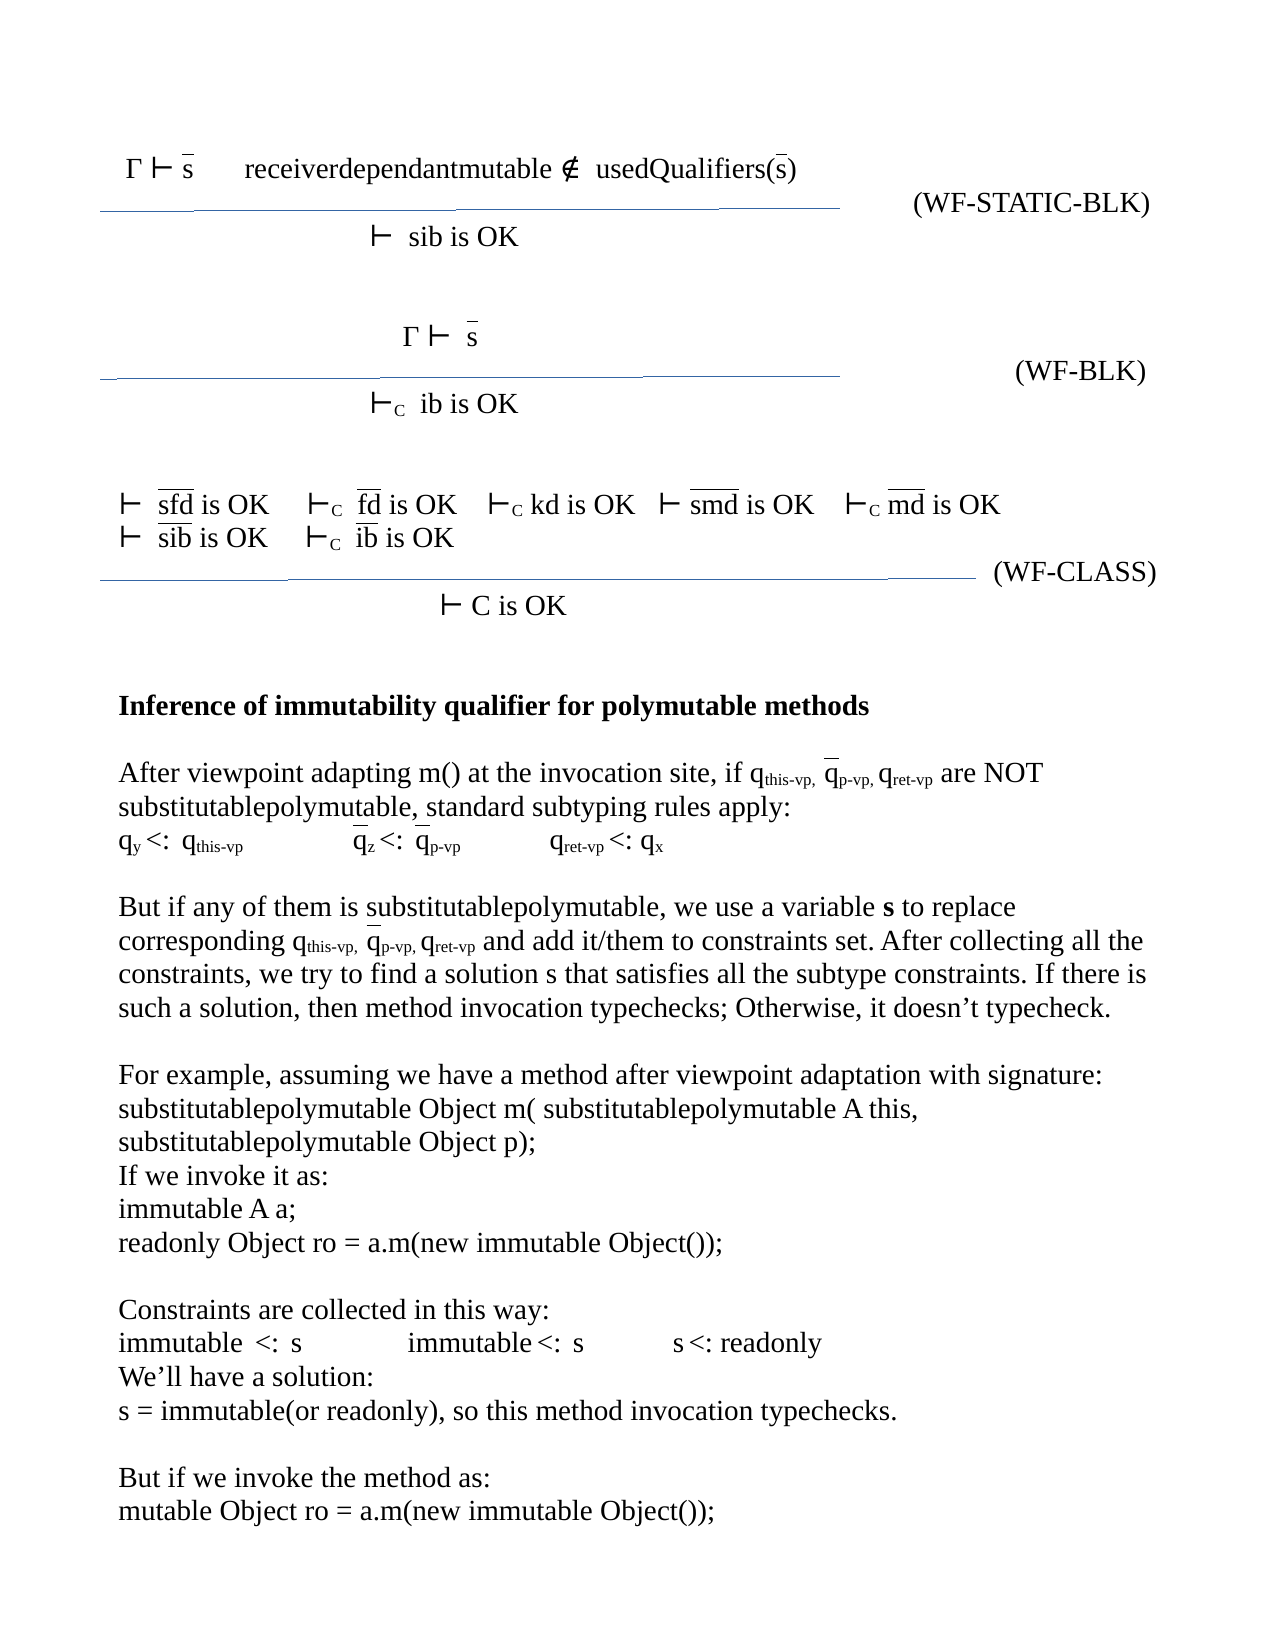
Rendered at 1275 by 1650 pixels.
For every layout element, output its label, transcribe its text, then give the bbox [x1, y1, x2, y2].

text Γ ⊢ s [118, 319, 1157, 353]
text ⊢ sfd is OK ⊢C fd is OK ⊢C kd is OK ⊢ smd is OK ⊢C md is OK [118, 487, 1157, 521]
text mutable Object ro = a.m(new immutable Object()); [118, 1493, 1157, 1527]
text If we invoke it as: [118, 1158, 1157, 1191]
text qy <: qthis-vp qz <: qp-vp qret-vp <: qx [118, 822, 1157, 856]
text ⊢ sib is OK [118, 219, 1157, 252]
text ⊢ C is OK [118, 588, 1157, 621]
text ⊢C ib is OK [118, 386, 1157, 420]
text Constraints are collected in this way: [118, 1292, 1157, 1326]
text But if any of them is substitutablepolymutable, we use a variable s to replace corresponding qthis-vp, qp-vp, qret-vp and add it/them to constraints set. After collecting all the constraints, we try to find a solution s that satisfies all the subtype constraints. If there is such a solution, then method invocation typechecks; Otherwise, it doesn’t typecheck. [118, 889, 1157, 1024]
text Inference of immutability qualifier for polymutable methods [118, 688, 1157, 722]
text readonly Object ro = a.m(new immutable Object()); [118, 1225, 1157, 1258]
text After viewpoint adapting m() at the invocation site, if qthis-vp, qp-vp, qret-vp are NOT substitutablepolymutable, standard subtyping rules apply: [118, 755, 1157, 822]
text (WF-STATIC-BLK) [118, 185, 1157, 219]
text s = immutable(or readonly), so this method invocation typechecks. [118, 1393, 1157, 1426]
text immutable <: s immutable <: s s <: readonly [118, 1326, 1157, 1359]
text But if we invoke the method as: [118, 1460, 1157, 1493]
text (WF-BLK) [118, 353, 1157, 386]
text For example, assuming we have a method after viewpoint adaptation with signature: [118, 1057, 1157, 1091]
text Γ ⊢ s receiverdependantmutable ∉ usedQualifiers(s) [118, 152, 1157, 185]
text immutable A a; [118, 1191, 1157, 1225]
text (WF-CLASS) [118, 554, 1157, 588]
text We’ll have a solution: [118, 1359, 1157, 1393]
text substitutablepolymutable Object m( substitutablepolymutable A this, substitutablepolymutable Object p); [118, 1091, 1157, 1158]
text ⊢ sib is OK ⊢C ib is OK [118, 521, 1157, 554]
